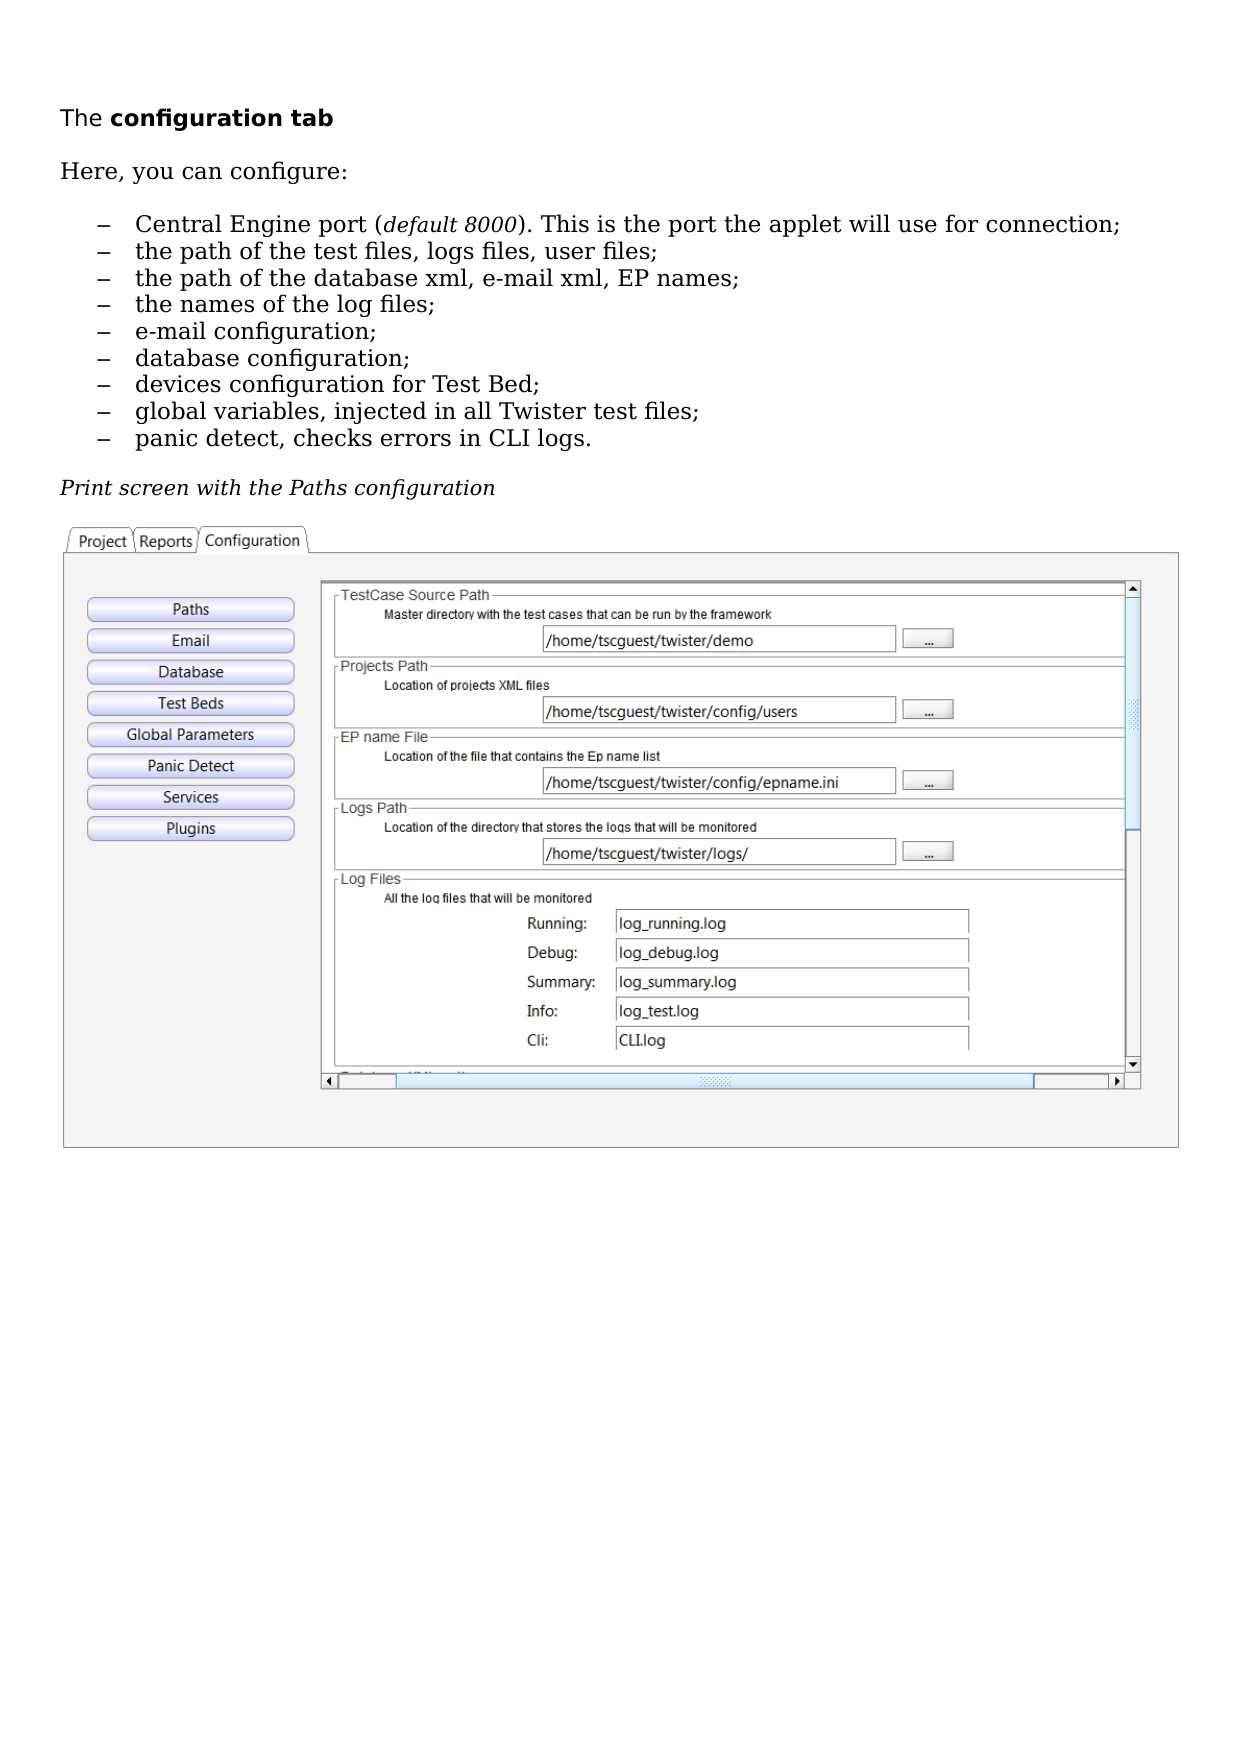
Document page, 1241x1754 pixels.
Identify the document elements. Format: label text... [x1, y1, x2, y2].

list e-mail configuration; [97, 318, 1181, 345]
list devices configuration for Test Bed; [97, 372, 1181, 398]
text The configuration tab [60, 105, 1181, 132]
list database configuration; [97, 345, 1181, 372]
text Print screen with the Paths configuration [60, 476, 1181, 500]
list Central Engine port (default 8000). This is the port the applet will use for connection; [97, 212, 1181, 238]
list panic detect, checks errors in CLI logs. [97, 425, 1181, 452]
text Here, you can configure: [60, 158, 1181, 185]
list the path of the test files, logs files, user files; [97, 238, 1181, 265]
picture [60, 524, 1181, 1150]
list the path of the database xml, e-mail xml, EP names; [97, 265, 1181, 292]
list the names of the log files; [97, 292, 1181, 318]
list global variables, injected in all Twister test files; [97, 398, 1181, 425]
